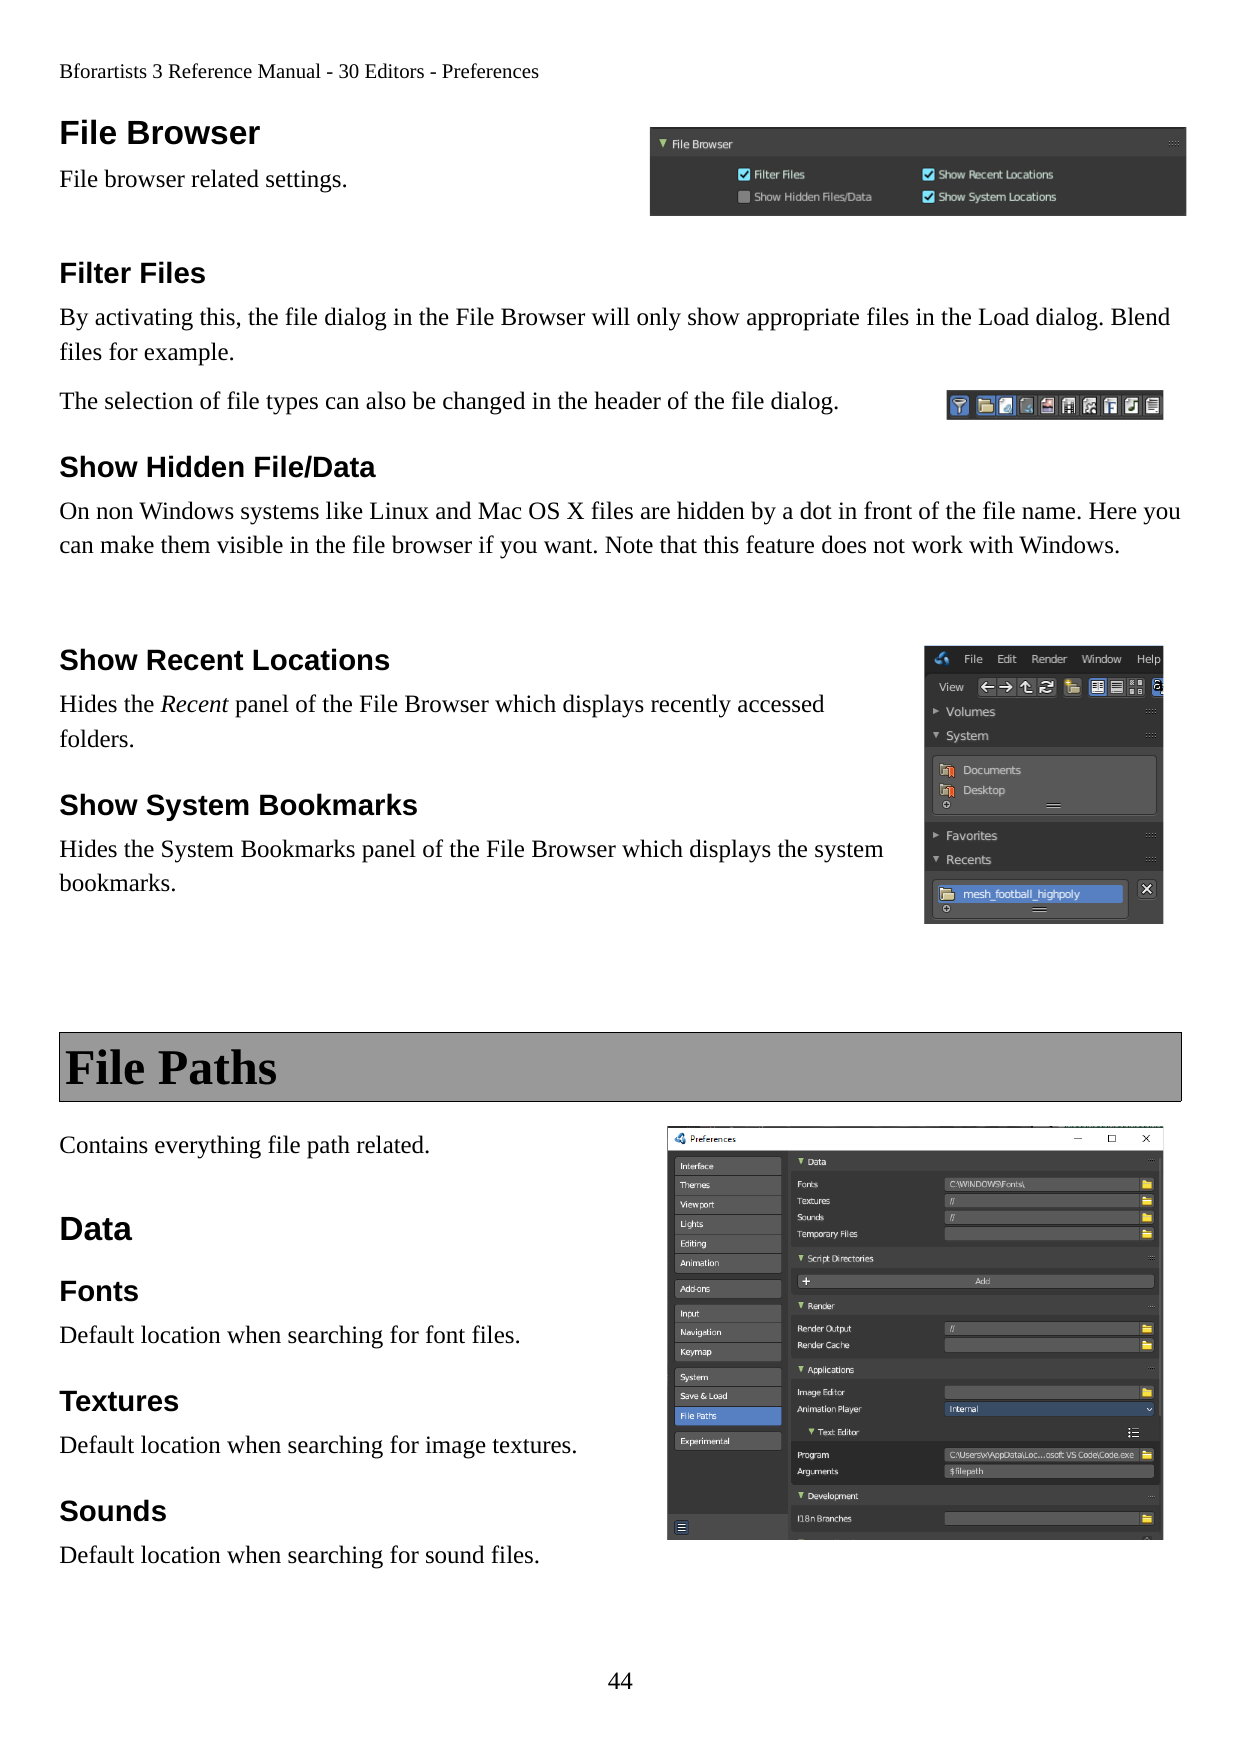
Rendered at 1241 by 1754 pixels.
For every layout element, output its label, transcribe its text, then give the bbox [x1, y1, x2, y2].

subtitle Fonts [59, 1274, 667, 1308]
subtitle Show Recent Locations [59, 643, 1181, 677]
picture [649, 127, 1187, 216]
text Contains everything file path related. [59, 1130, 667, 1159]
subtitle [1164, 1274, 1181, 1308]
text By activating this, the file dialog in the File Browser will only show appropriate files in the Load dialog. Blend files for example. [59, 302, 1181, 366]
picture [924, 645, 1164, 924]
text Default location when searching for image textures. [59, 1430, 667, 1459]
subtitle [1164, 1494, 1181, 1528]
table_header File Paths [60, 1033, 1181, 1101]
text File browser related settings. [59, 164, 649, 192]
text Default location when searching for sound files. [59, 1540, 1181, 1569]
subtitle Show Hidden File/Data [59, 449, 1181, 483]
subtitle Textures [59, 1384, 667, 1418]
subtitle Filter Files [59, 256, 1181, 290]
text Default location when searching for font files. [59, 1320, 667, 1349]
picture [946, 390, 1164, 420]
subtitle [1164, 1208, 1181, 1247]
subtitle File Browser [59, 113, 1181, 151]
subtitle Data [59, 1208, 667, 1247]
text Hides the System Bookmarks panel of the File Browser which displays the system bookmarks. [59, 834, 924, 897]
subtitle Sounds [59, 1494, 667, 1528]
text Hides the Recent panel of the File Browser which displays recently accessed folders. [59, 689, 924, 752]
text On non Windows systems like Linux and Mac OS X files are hidden by a dot in front of the file name. Here you can make them visible in the file browser if you want. Note that this feature does not work with Windows. [59, 496, 1181, 559]
picture [667, 1126, 1164, 1540]
subtitle [1164, 787, 1181, 821]
subtitle Show System Bookmarks [59, 787, 924, 821]
subtitle [1164, 1384, 1181, 1418]
text The selection of file types can also be changed in the header of the file dialog. [59, 386, 1181, 415]
